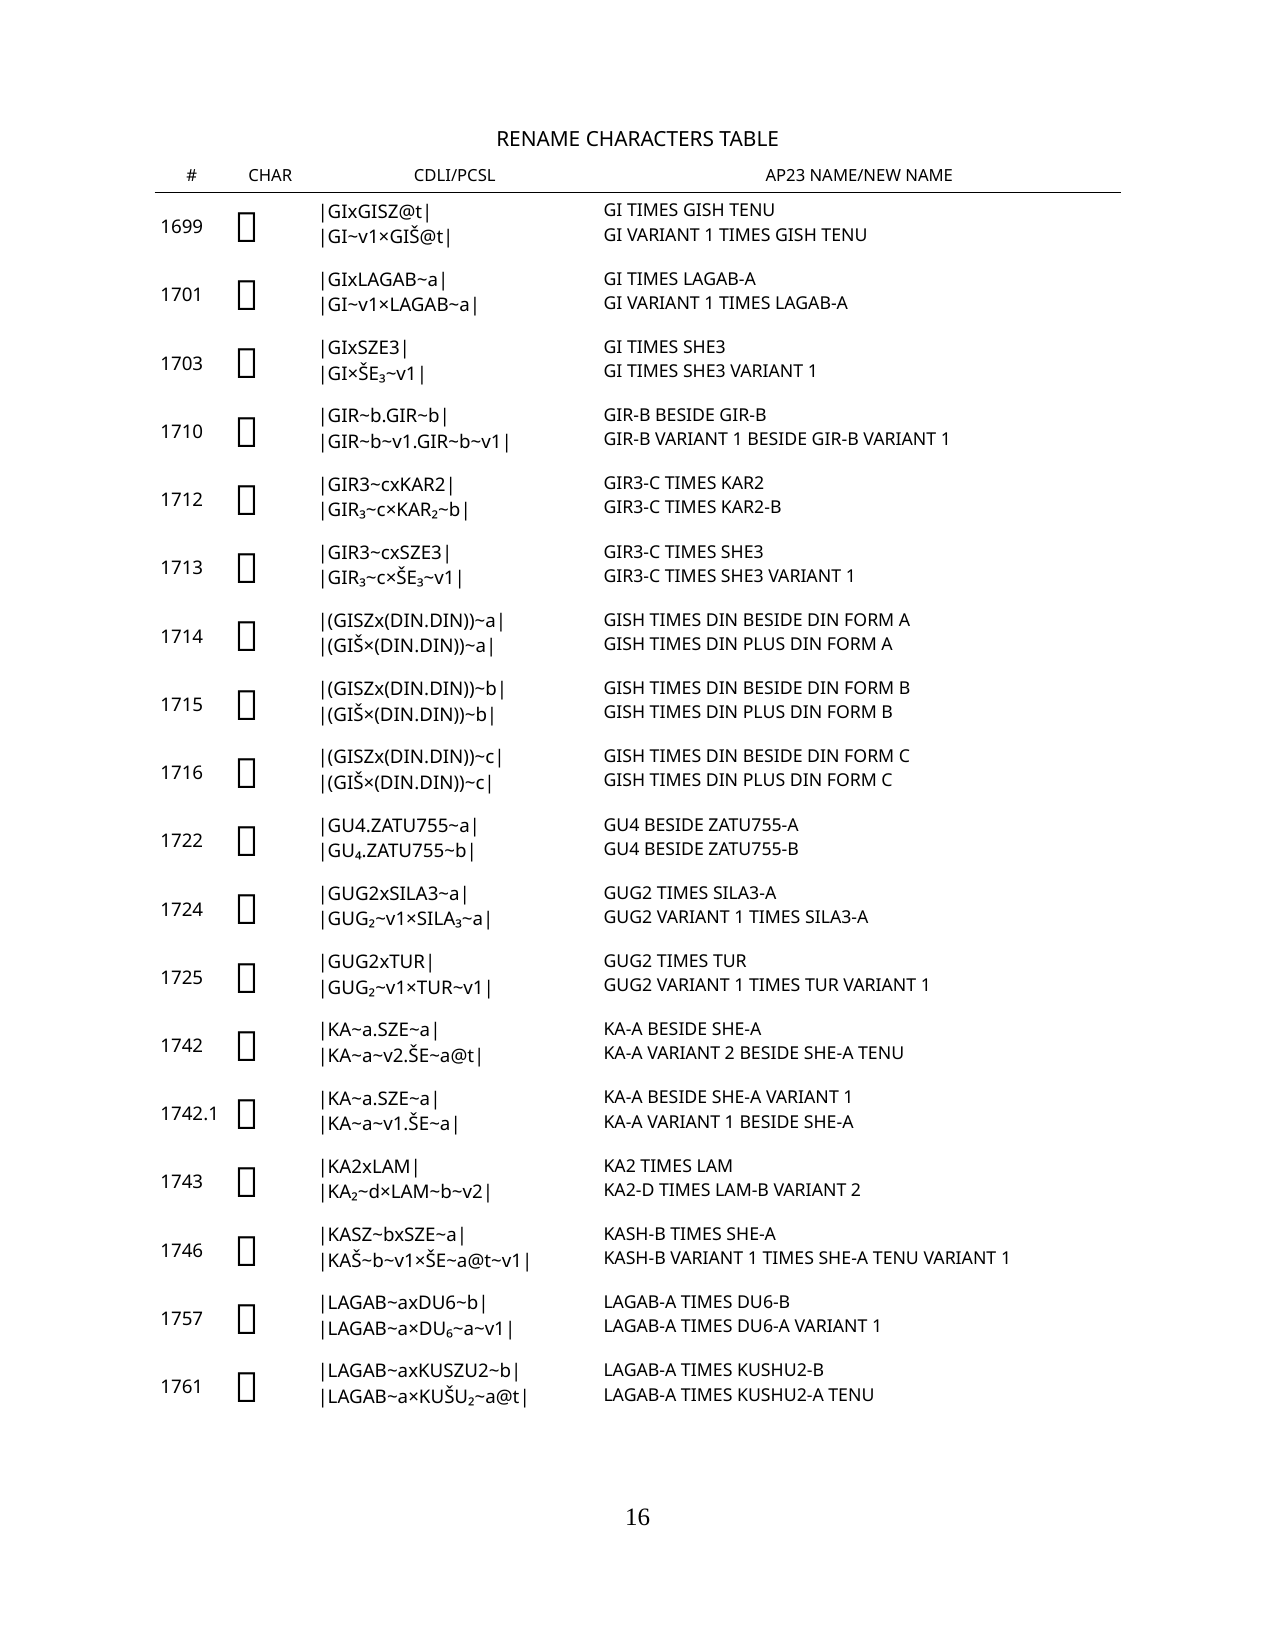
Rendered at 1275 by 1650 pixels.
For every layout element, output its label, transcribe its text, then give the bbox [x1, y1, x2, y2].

table_cell |GUG2xTUR| |GUG₂~v1×TUR~v1| [312, 943, 597, 1011]
table_cell 𒵂 [228, 806, 312, 874]
table_cell 𒴹 [228, 533, 312, 602]
table_cell 𒵚 [228, 1148, 312, 1216]
table_cell |KA~a.SZE~a| |KA~a~v2.ŠE~a@t| [312, 1011, 597, 1079]
table_cell 1703 [155, 329, 228, 397]
table_cell 1742.1 [155, 1079, 228, 1147]
table_cell GIR-B BESIDE GIR-B GIR-B VARIANT 1 BESIDE GIR-B VARIANT 1 [598, 397, 1121, 465]
table_cell 𒴼 [228, 738, 312, 806]
table_cell GI TIMES SHE3 GI TIMES SHE3 VARIANT 1 [598, 329, 1121, 397]
table_cell |LAGAB~axKUSZU2~b| |LAGAB~a×KUŠU₂~a@t| [312, 1352, 597, 1420]
table_cell |GIR~b.GIR~b| |GIR~b~v1.GIR~b~v1| [312, 397, 597, 465]
table_cell |GIxGISZ@t| |GI~v1×GIŠ@t| [312, 193, 597, 260]
table_cell GI TIMES GISH TENU GI VARIANT 1 TIMES GISH TENU [598, 193, 1121, 260]
table_cell 1701 [155, 260, 228, 329]
table_cell 𒵘 [228, 1011, 312, 1079]
table_cell |(GISZx(DIN.DIN))~c| |(GIŠ×(DIN.DIN))~c| [312, 738, 597, 806]
table_cell 1743 [155, 1148, 228, 1216]
table_cell AP23 NAME/NEW NAME [598, 158, 1121, 192]
table_cell CDLI/PCSL [312, 158, 597, 192]
table_cell 𒵅 [228, 943, 312, 1011]
table_header RENAME CHARACTERS TABLE [155, 118, 1121, 158]
table_cell |(GISZx(DIN.DIN))~b| |(GIŠ×(DIN.DIN))~b| [312, 670, 597, 738]
table_cell 𒵙 [228, 1079, 312, 1147]
table_cell GIR3-C TIMES KAR2 GIR3-C TIMES KAR2-B [598, 465, 1121, 533]
table_cell 𒴺 [228, 602, 312, 670]
table_cell KA-A BESIDE SHE-A KA-A VARIANT 2 BESIDE SHE-A TENU [598, 1011, 1121, 1079]
table_cell GU4 BESIDE ZATU755-A GU4 BESIDE ZATU755-B [598, 806, 1121, 874]
table_cell 1699 [155, 193, 228, 260]
table_cell LAGAB-A TIMES KUSHU2-B LAGAB-A TIMES KUSHU2-A TENU [598, 1352, 1121, 1420]
table_cell 1757 [155, 1284, 228, 1352]
table_cell 𒴻 [228, 670, 312, 738]
table_cell KA-A BESIDE SHE-A VARIANT 1 KA-A VARIANT 1 BESIDE SHE-A [598, 1079, 1121, 1147]
table_cell |KA2xLAM| |KA₂~d×LAM~b~v2| [312, 1148, 597, 1216]
table_cell |GIxLAGAB~a| |GI~v1×LAGAB~a| [312, 260, 597, 329]
table_cell # [155, 158, 228, 192]
table_cell 1746 [155, 1216, 228, 1284]
table_cell 1716 [155, 738, 228, 806]
table_cell 1725 [155, 943, 228, 1011]
table_cell 1712 [155, 465, 228, 533]
table_cell 1710 [155, 397, 228, 465]
table_cell 1715 [155, 670, 228, 738]
table_cell GIR3-C TIMES SHE3 GIR3-C TIMES SHE3 VARIANT 1 [598, 533, 1121, 602]
table_cell 𒵬 [228, 1352, 312, 1420]
table_cell |(GISZx(DIN.DIN))~a| |(GIŠ×(DIN.DIN))~a| [312, 602, 597, 670]
table_cell GISH TIMES DIN BESIDE DIN FORM A GISH TIMES DIN PLUS DIN FORM A [598, 602, 1121, 670]
table_cell |LAGAB~axDU6~b| |LAGAB~a×DU₆~a~v1| [312, 1284, 597, 1352]
table_cell GUG2 TIMES TUR GUG2 VARIANT 1 TIMES TUR VARIANT 1 [598, 943, 1121, 1011]
table_cell 𒴶 [228, 397, 312, 465]
table_cell GISH TIMES DIN BESIDE DIN FORM C GISH TIMES DIN PLUS DIN FORM C [598, 738, 1121, 806]
table_cell |KASZ~bxSZE~a| |KAŠ~b~v1×ŠE~a@t~v1| [312, 1216, 597, 1284]
table_cell |KA~a.SZE~a| |KA~a~v1.ŠE~a| [312, 1079, 597, 1147]
table_cell GI TIMES LAGAB-A GI VARIANT 1 TIMES LAGAB-A [598, 260, 1121, 329]
table_cell |GIR3~cxKAR2| |GIR₃~c×KAR₂~b| [312, 465, 597, 533]
table_cell |GUG2xSILA3~a| |GUG₂~v1×SILA₃~a| [312, 875, 597, 943]
table_cell KASH-B TIMES SHE-A KASH-B VARIANT 1 TIMES SHE-A TENU VARIANT 1 [598, 1216, 1121, 1284]
table_cell 𒵨 [228, 1284, 312, 1352]
table_cell 1761 [155, 1352, 228, 1420]
table_cell GISH TIMES DIN BESIDE DIN FORM B GISH TIMES DIN PLUS DIN FORM B [598, 670, 1121, 738]
table_cell 1714 [155, 602, 228, 670]
table_cell GUG2 TIMES SILA3-A GUG2 VARIANT 1 TIMES SILA3-A [598, 875, 1121, 943]
table_cell 𒴯 [228, 329, 312, 397]
table_cell 1724 [155, 875, 228, 943]
table_cell |GU4.ZATU755~a| |GU₄.ZATU755~b| [312, 806, 597, 874]
table_cell CHAR [228, 158, 312, 192]
table_cell 1722 [155, 806, 228, 874]
table_cell 𒴸 [228, 465, 312, 533]
table_cell 𒴫 [228, 193, 312, 260]
table_cell 𒴭 [228, 260, 312, 329]
table_cell |GIR3~cxSZE3| |GIR₃~c×ŠE₃~v1| [312, 533, 597, 602]
table_cell KA2 TIMES LAM KA2-D TIMES LAM-B VARIANT 2 [598, 1148, 1121, 1216]
table_cell |GIxSZE3| |GI×ŠE₃~v1| [312, 329, 597, 397]
table_cell LAGAB-A TIMES DU6-B LAGAB-A TIMES DU6-A VARIANT 1 [598, 1284, 1121, 1352]
table_cell 1742 [155, 1011, 228, 1079]
table_cell 𒵝 [228, 1216, 312, 1284]
table_cell 𒵄 [228, 875, 312, 943]
table_cell 1713 [155, 533, 228, 602]
